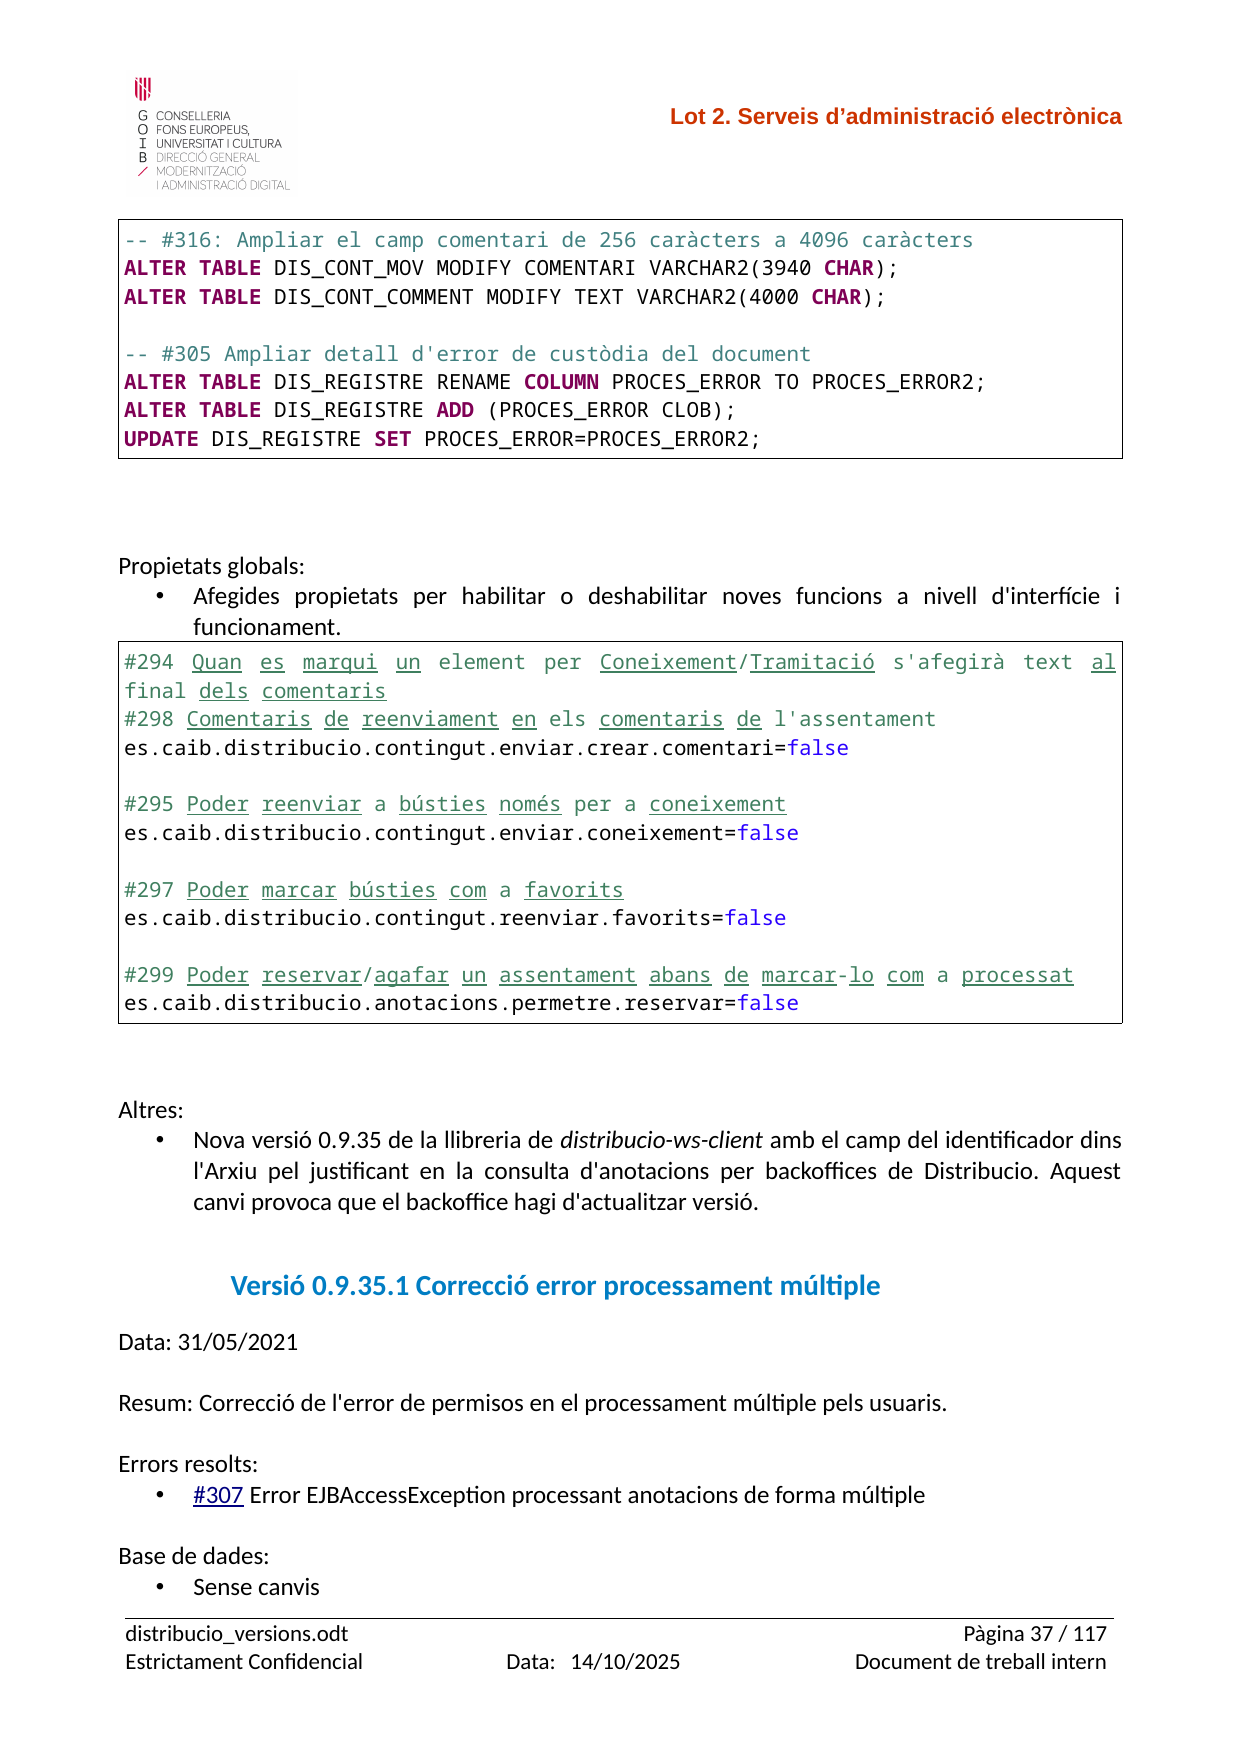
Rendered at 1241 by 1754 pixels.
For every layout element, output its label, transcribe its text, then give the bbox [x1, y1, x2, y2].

list Afegides propietats per habilitar o deshabilitar noves funcions a nivell d'interfície i funcionament. [156, 580, 1122, 641]
list Nova versió 0.9.35 de la llibreria de distribucio-ws-client amb el camp del identificador dins l'Arxiu pel justificant en la consulta d'anotacions per backoffices de Distribucio. Aquest canvi provoca que el backoffice hagi d'actualitzar versió. [156, 1124, 1122, 1216]
text Base de dades: [118, 1540, 1122, 1571]
subtitle Versió 0.9.35.1 Correcció error processament múltiple [153, 1267, 1122, 1303]
text Propietats globals: [118, 550, 1122, 580]
text Data: 31/05/2021 [118, 1327, 1122, 1357]
picture [126, 70, 299, 197]
list Sense canvis [156, 1571, 1122, 1601]
text Errors resolts: [118, 1449, 1122, 1479]
list #307 Error EJBAccessException processant anotacions de forma múltiple [156, 1479, 1122, 1510]
text Altres: [118, 1094, 1122, 1124]
table_header #294 Quan es marqui un element per Coneixement/Tramitació s'afegirà text al final dels comentaris #298 Comentaris de reenviament en els comentaris de l'assentament es.caib.distribucio.contingut.enviar.crear.comentari=false #295 Poder reenviar a bústies només per a coneixement es.caib.distribucio.contingut.enviar.coneixement=false #297 Poder marcar bústies com a favorits es.caib.distribucio.contingut.reenviar.favorits=false #299 Poder reservar/agafar un assentament abans de marcar-lo com a processat es.caib.distribucio.anotacions.permetre.reservar=false [119, 642, 1122, 1023]
text Resum: Correcció de l'error de permisos en el processament múltiple pels usuaris. [118, 1388, 1122, 1418]
table_header -- #316: Ampliar el camp comentari de 256 caràcters a 4096 caràcters ALTER TABLE DIS_CONT_MOV MODIFY COMENTARI VARCHAR2(3940 CHAR); ALTER TABLE DIS_CONT_COMMENT MODIFY TEXT VARCHAR2(4000 CHAR); -- #305 Ampliar detall d'error de custòdia del document ALTER TABLE DIS_REGISTRE RENAME COLUMN PROCES_ERROR TO PROCES_ERROR2; ALTER TABLE DIS_REGISTRE ADD (PROCES_ERROR CLOB); UPDATE DIS_REGISTRE SET PROCES_ERROR=PROCES_ERROR2; [119, 220, 1122, 458]
